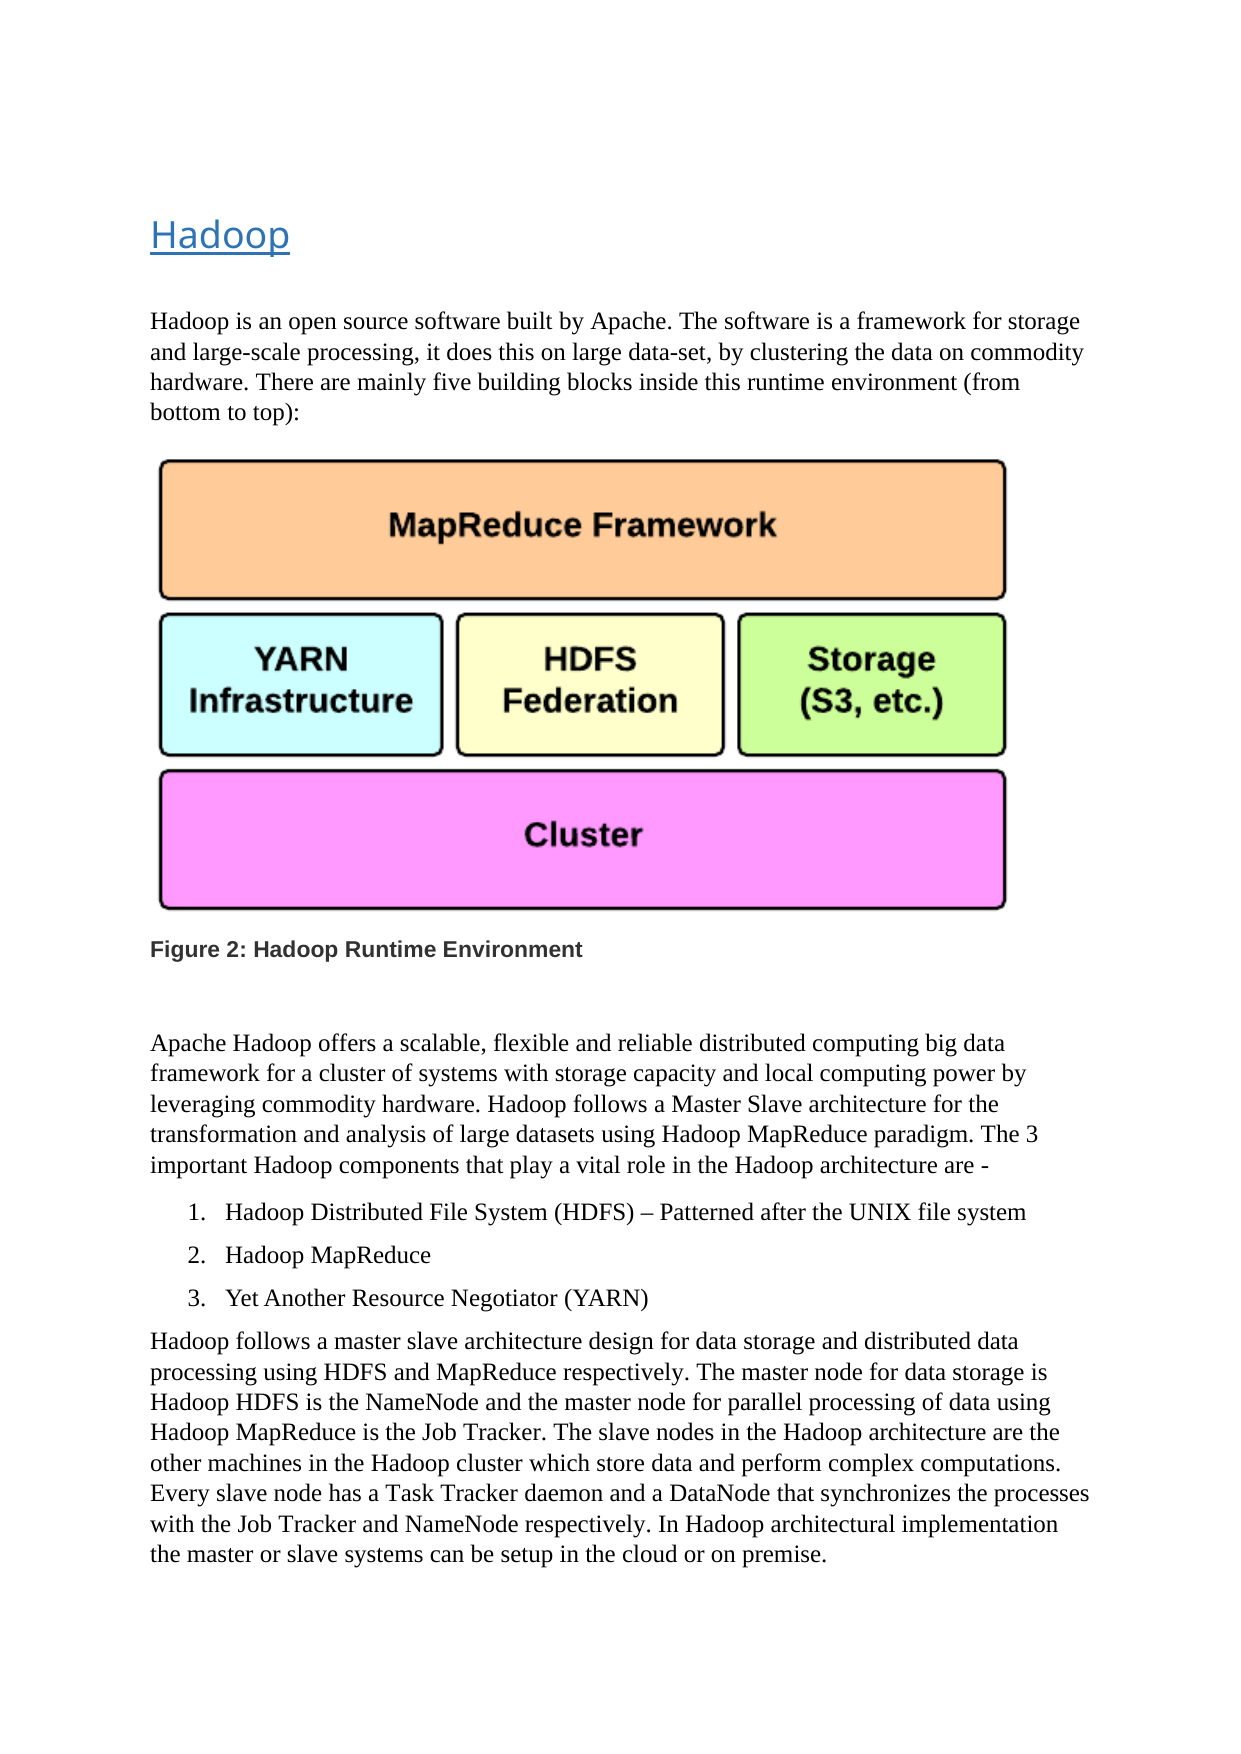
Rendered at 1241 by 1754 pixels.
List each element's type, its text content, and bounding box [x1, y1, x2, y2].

list Hadoop Distributed File System (HDFS) – Patterned after the UNIX file system [187, 1197, 1090, 1226]
text Apache Hadoop offers a scalable, flexible and reliable distributed computing big data framework for a cluster of systems with storage capacity and local computing power by leveraging commodity hardware. Hadoop follows a Master Slave architecture for the transformation and analysis of large datasets using Hadoop MapReduce paradigm. The 3 important Hadoop components that play a vital role in the Hadoop architecture are - [150, 1028, 1090, 1178]
list Hadoop MapReduce [187, 1240, 1090, 1269]
text Hadoop is an open source software built by Apache. The software is a framework for storage and large-scale processing, it does this on large data-set, by clustering the data on commodity hardware. There are mainly five building blocks inside this runtime environment (from bottom to top): [150, 306, 1090, 426]
title Hadoop [150, 209, 1090, 260]
text Figure 2: Hadoop Runtime Environment [150, 936, 1090, 963]
text Hadoop follows a master slave architecture design for data storage and distributed data processing using HDFS and MapReduce respectively. The master node for data storage is Hadoop HDFS is the NameNode and the master node for parallel processing of data using Hadoop MapReduce is the Job Tracker. The slave nodes in the Hadoop architecture are the other machines in the Hadoop cluster which store data and perform complex computations. Every slave node has a Task Tracker daemon and a DataNode that synchronizes the processes with the Job Tracker and NameNode respectively. In Hadoop architectural implementation the master or slave systems can be setup in the cloud or on premise. [150, 1326, 1090, 1568]
list Yet Another Resource Negotiator (YARN) [187, 1283, 1090, 1312]
